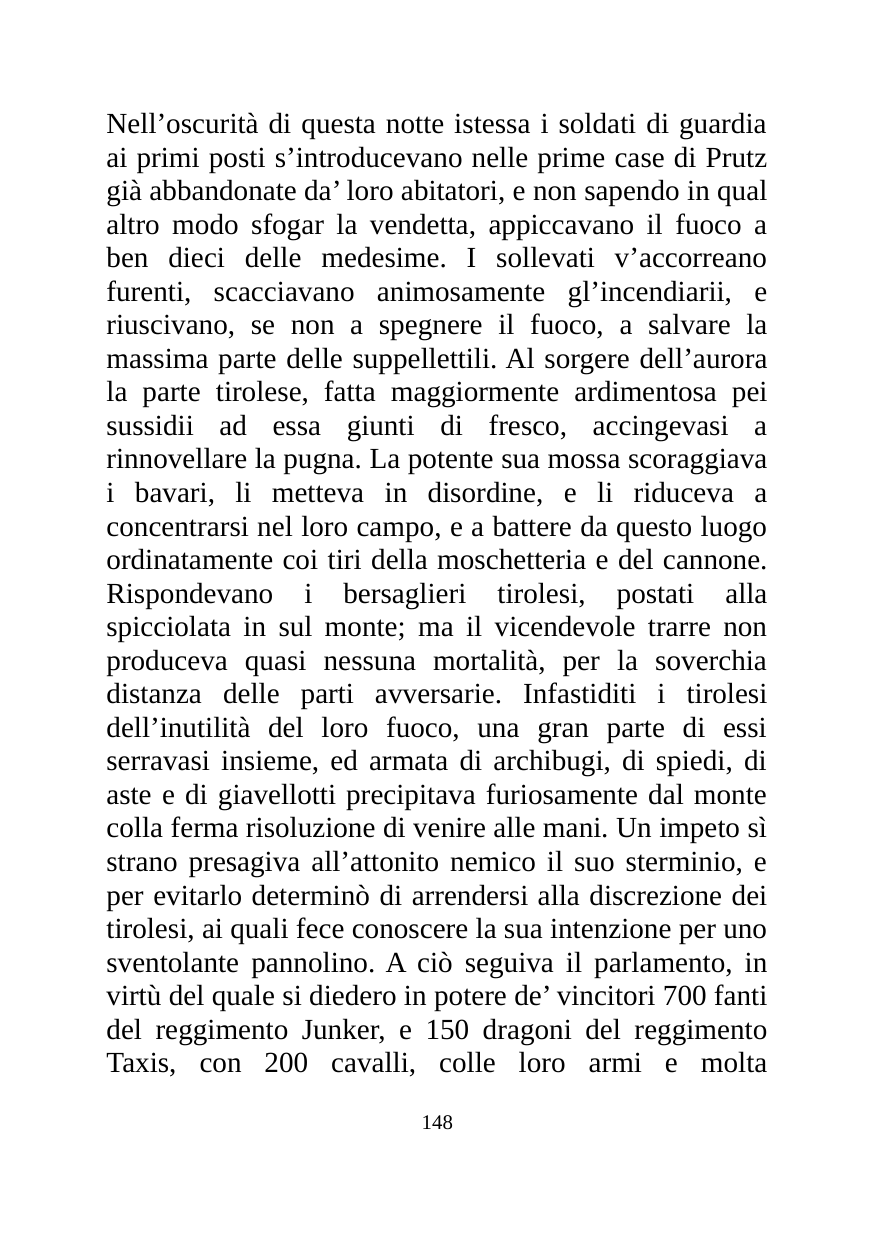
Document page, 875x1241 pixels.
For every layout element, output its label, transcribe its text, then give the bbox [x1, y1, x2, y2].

text Nell’oscurità di questa notte istessa i soldati di guardia ai primi posti s’introducevano nelle prime case di Prutz già abbandonate da’ loro abitatori, e non sapendo in qual altro modo sfogar la vendetta, appiccavano il fuoco a ben dieci delle medesime. I sollevati v’accorreano furenti, scacciavano animosamente gl’incendiarii, e riuscivano, se non a spegnere il fuoco, a salvare la massima parte delle suppellettili. Al sorgere dell’aurora la parte tirolese, fatta maggiormente ardimentosa pei sussidii ad essa giunti di fresco, accingevasi a rinnovellare la pugna. La potente sua mossa scoraggiava i bavari, li metteva in disordine, e li riduceva a concentrarsi nel loro campo, e a battere da questo luogo ordinatamente coi tiri della moschetteria e del cannone. Rispondevano i bersaglieri tirolesi, postati alla spicciolata in sul monte; ma il vicendevole trarre non produceva quasi nessuna mortalità, per la soverchia distanza delle parti avversarie. Infastiditi i tirolesi dell’inutilità del loro fuoco, una gran parte di essi serravasi insieme, ed armata di archibugi, di spiedi, di aste e di giavellotti precipitava furiosamente dal monte colla ferma risoluzione di venire alle mani. Un impeto sì strano presagiva all’attonito nemico il suo sterminio, e per evitarlo determinò di arrendersi alla discrezione dei tirolesi, ai quali fece conoscere la sua intenzione per uno sventolante pannolino. A ciò seguiva il parlamento, in virtù del quale si diedero in potere de’ vincitori 700 fanti del reggimento Junker, e 150 dragoni del reggimento Taxis, con 200 cavalli, colle loro armi e molta [106, 106, 768, 1079]
